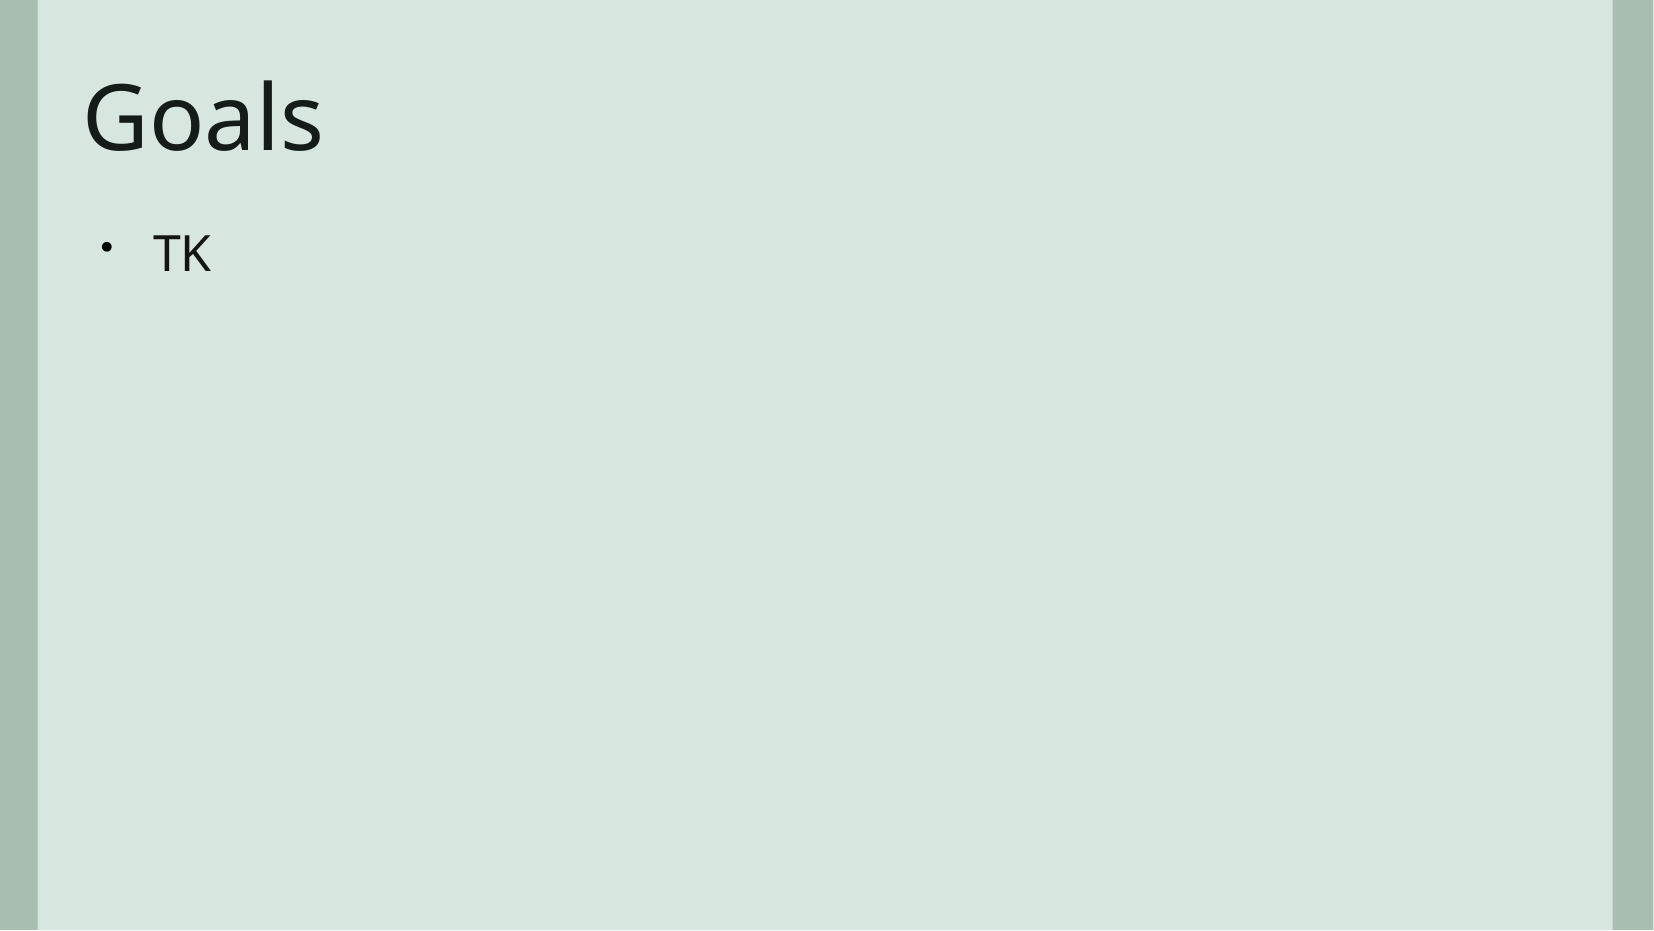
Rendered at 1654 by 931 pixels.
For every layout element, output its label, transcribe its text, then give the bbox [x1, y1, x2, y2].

list TK [82, 217, 1351, 758]
title Goals [82, 37, 1576, 193]
